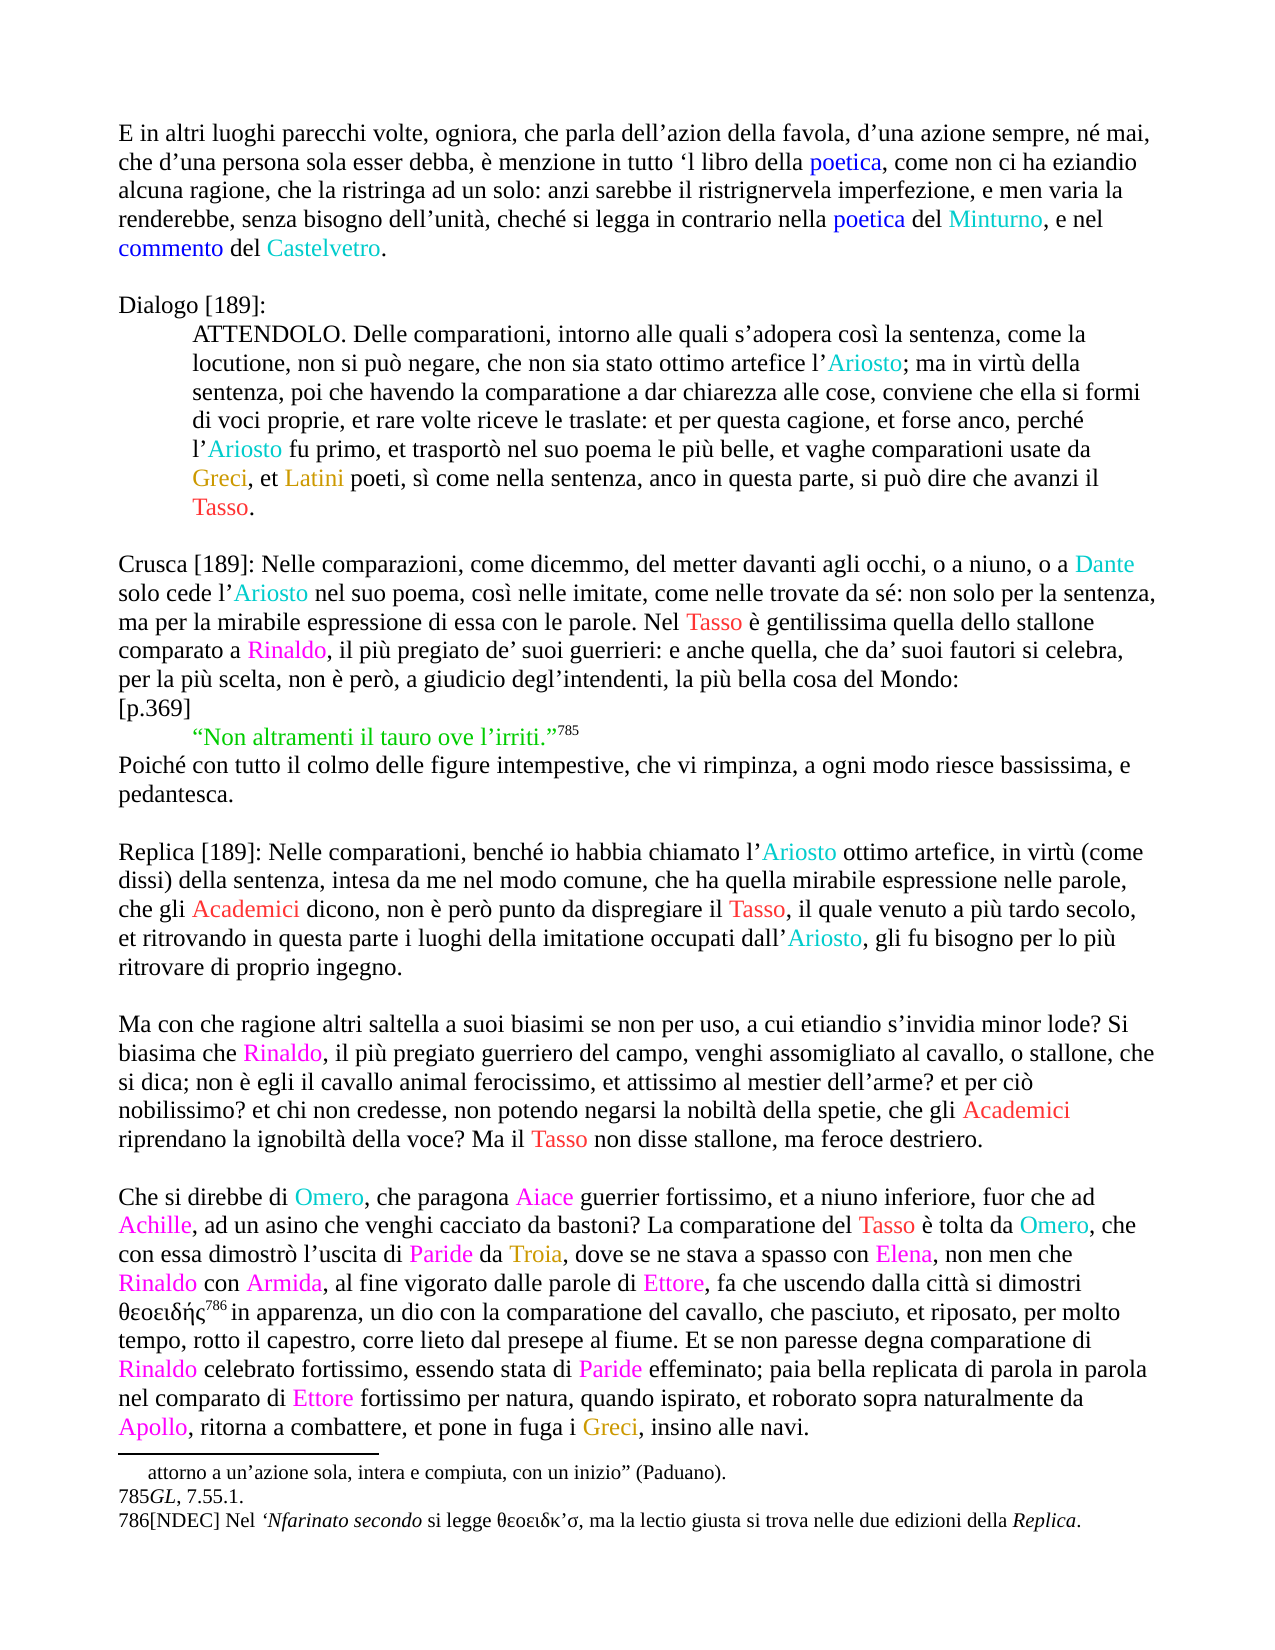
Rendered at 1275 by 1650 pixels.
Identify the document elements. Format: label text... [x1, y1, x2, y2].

text Poiché con tutto il colmo delle figure intempestive, che vi rimpinza, a ogni modo riesce bassissima, e pedantesca. [118, 751, 1157, 808]
text attorno a un’azione sola, intera e compiuta, con un inizio” (Paduano). [118, 1460, 1157, 1484]
text [NDEC] Nel ‘Nfarinato secondo si legge θεοειδκ’σ, ma la lectio giusta si trova nelle due edizioni della Replica. [118, 1508, 1157, 1532]
text GL, 7.55.1. [118, 1484, 1157, 1508]
text E in altri luoghi parecchi volte, ogniora, che parla dell’azion della favola, d’una azione sempre, né mai, che d’una persona sola esser debba, è menzione in tutto ‘l libro della poetica, come non ci ha eziandio alcuna ragione, che la ristringa ad un solo: anzi sarebbe il ristrignervela imperfezione, e men varia la renderebbe, senza bisogno dell’unità, cheché si legga in contrario nella poetica del Minturno, e nel commento del Castelvetro. [118, 118, 1157, 262]
text ATTENDOLO. Delle comparationi, intorno alle quali s’adopera così la sentenza, come la locutione, non si può negare, che non sia stato ottimo artefice l’Ariosto; ma in virtù della sentenza, poi che havendo la comparatione a dar chiarezza alle cose, conviene che ella si formi di voci proprie, et rare volte riceve le traslate: et per questa cagione, et forse anco, perché l’Ariosto fu primo, et trasportò nel suo poema le più belle, et vaghe comparationi usate da Greci, et Latini poeti, sì come nella sentenza, anco in questa parte, si può dire che avanzi il Tasso. [192, 319, 1157, 521]
text Che si direbbe di Omero, che paragona Aiace guerrier fortissimo, et a niuno inferiore, fuor che ad Achille, ad un asino che venghi cacciato da bastoni? La comparatione del Tasso è tolta da Omero, che con essa dimostrò l’uscita di Paride da Troia, dove se ne stava a spasso con Elena, non men che Rinaldo con Armida, al fine vigorato dalle parole di Ettore, fa che uscendo dalla città si dimostri θεοειδής in apparenza, un dio con la comparatione del cavallo, che pasciuto, et riposato, per molto tempo, rotto il capestro, corre lieto dal presepe al fiume. Et se non paresse degna comparatione di Rinaldo celebrato fortissimo, essendo stata di Paride effeminato; paia bella replicata di parola in parola nel comparato di Ettore fortissimo per natura, quando ispirato, et roborato sopra naturalmente da Apollo, ritorna a combattere, et pone in fuga i Greci, insino alle navi. [118, 1182, 1157, 1441]
text Ma con che ragione altri saltella a suoi biasimi se non per uso, a cui etiandio s’invidia minor lode? Si biasima che Rinaldo, il più pregiato guerriero del campo, venghi assomigliato al cavallo, o stallone, che si dica; non è egli il cavallo animal ferocissimo, et attissimo al mestier dell’arme? et per ciò nobilissimo? et chi non credesse, non potendo negarsi la nobiltà della spetie, che gli Academici riprendano la ignobiltà della voce? Ma il Tasso non disse stallone, ma feroce destriero. [118, 1009, 1157, 1153]
text “Non altramenti il tauro ove l’irriti.” [118, 722, 1157, 751]
text Crusca [189]: Nelle comparazioni, come dicemmo, del metter davanti agli occhi, o a niuno, o a Dante solo cede l’Ariosto nel suo poema, così nelle imitate, come nelle trovate da sé: non solo per la sentenza, ma per la mirabile espressione di essa con le parole. Nel Tasso è gentilissima quella dello stallone comparato a Rinaldo, il più pregiato de’ suoi guerrieri: e anche quella, che da’ suoi fautori si celebra, per la più scelta, non è però, a giudicio degl’intendenti, la più bella cosa del Mondo: [118, 549, 1157, 693]
text [p.369] [118, 693, 1157, 722]
text Replica [189]: Nelle comparationi, benché io habbia chiamato l’Ariosto ottimo artefice, in virtù (come dissi) della sentenza, intesa da me nel modo comune, che ha quella mirabile espressione nelle parole, che gli Academici dicono, non è però punto da dispregiare il Tasso, il quale venuto a più tardo secolo, et ritrovando in questa parte i luoghi della imitatione occupati dall’Ariosto, gli fu bisogno per lo più ritrovare di proprio ingegno. [118, 837, 1157, 981]
text Dialogo [189]: [118, 291, 1157, 319]
